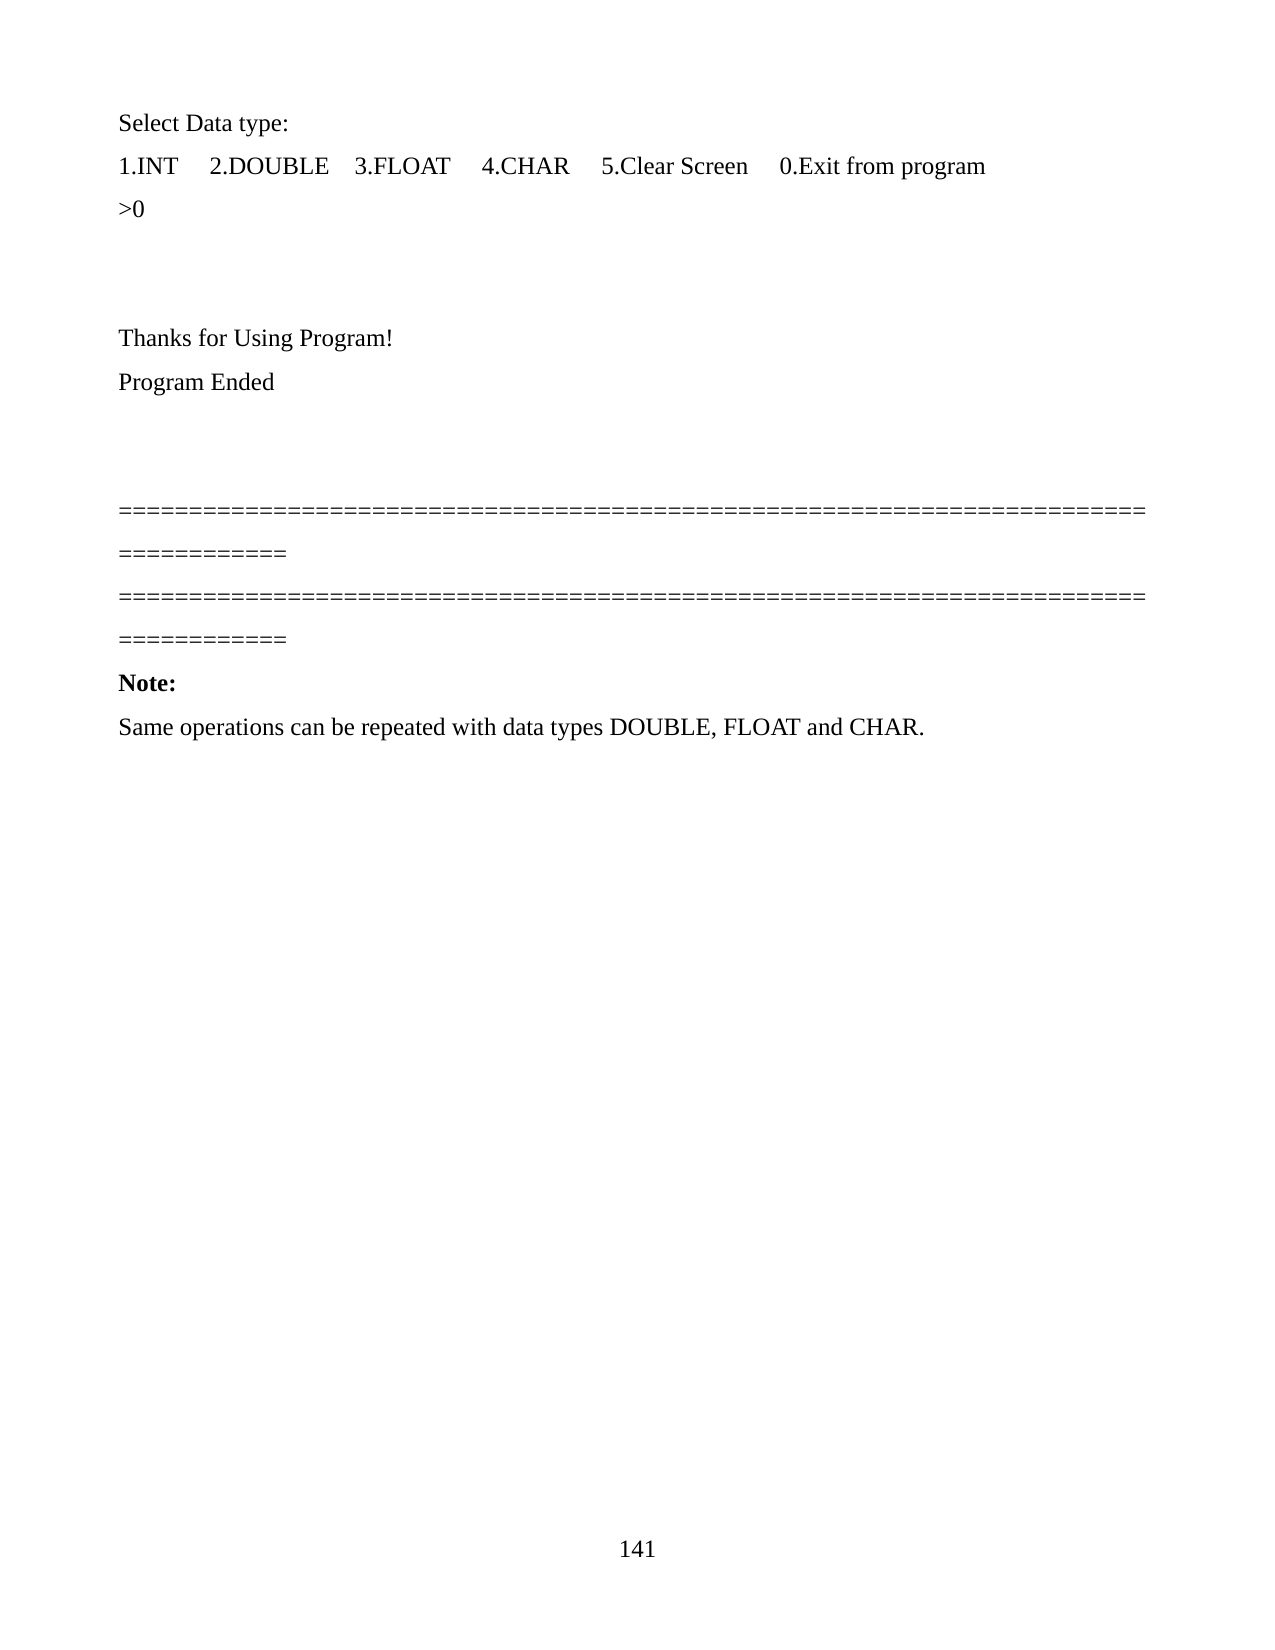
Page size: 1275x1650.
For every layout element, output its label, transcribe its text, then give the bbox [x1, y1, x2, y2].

text Note: [118, 668, 1157, 697]
text >0 [118, 194, 1157, 223]
text Program Ended [118, 367, 1157, 395]
text 1.INT 2.DOUBLE 3.FLOAT 4.CHAR 5.Clear Screen 0.Exit from program [118, 151, 1157, 180]
text Same operations can be repeated with data types DOUBLE, FLOAT and CHAR. [118, 712, 1157, 740]
text ===================================================================================== [118, 496, 1157, 568]
text Thanks for Using Program! [118, 323, 1157, 352]
text Select Data type: [118, 108, 1157, 137]
text ===================================================================================== [118, 582, 1157, 654]
